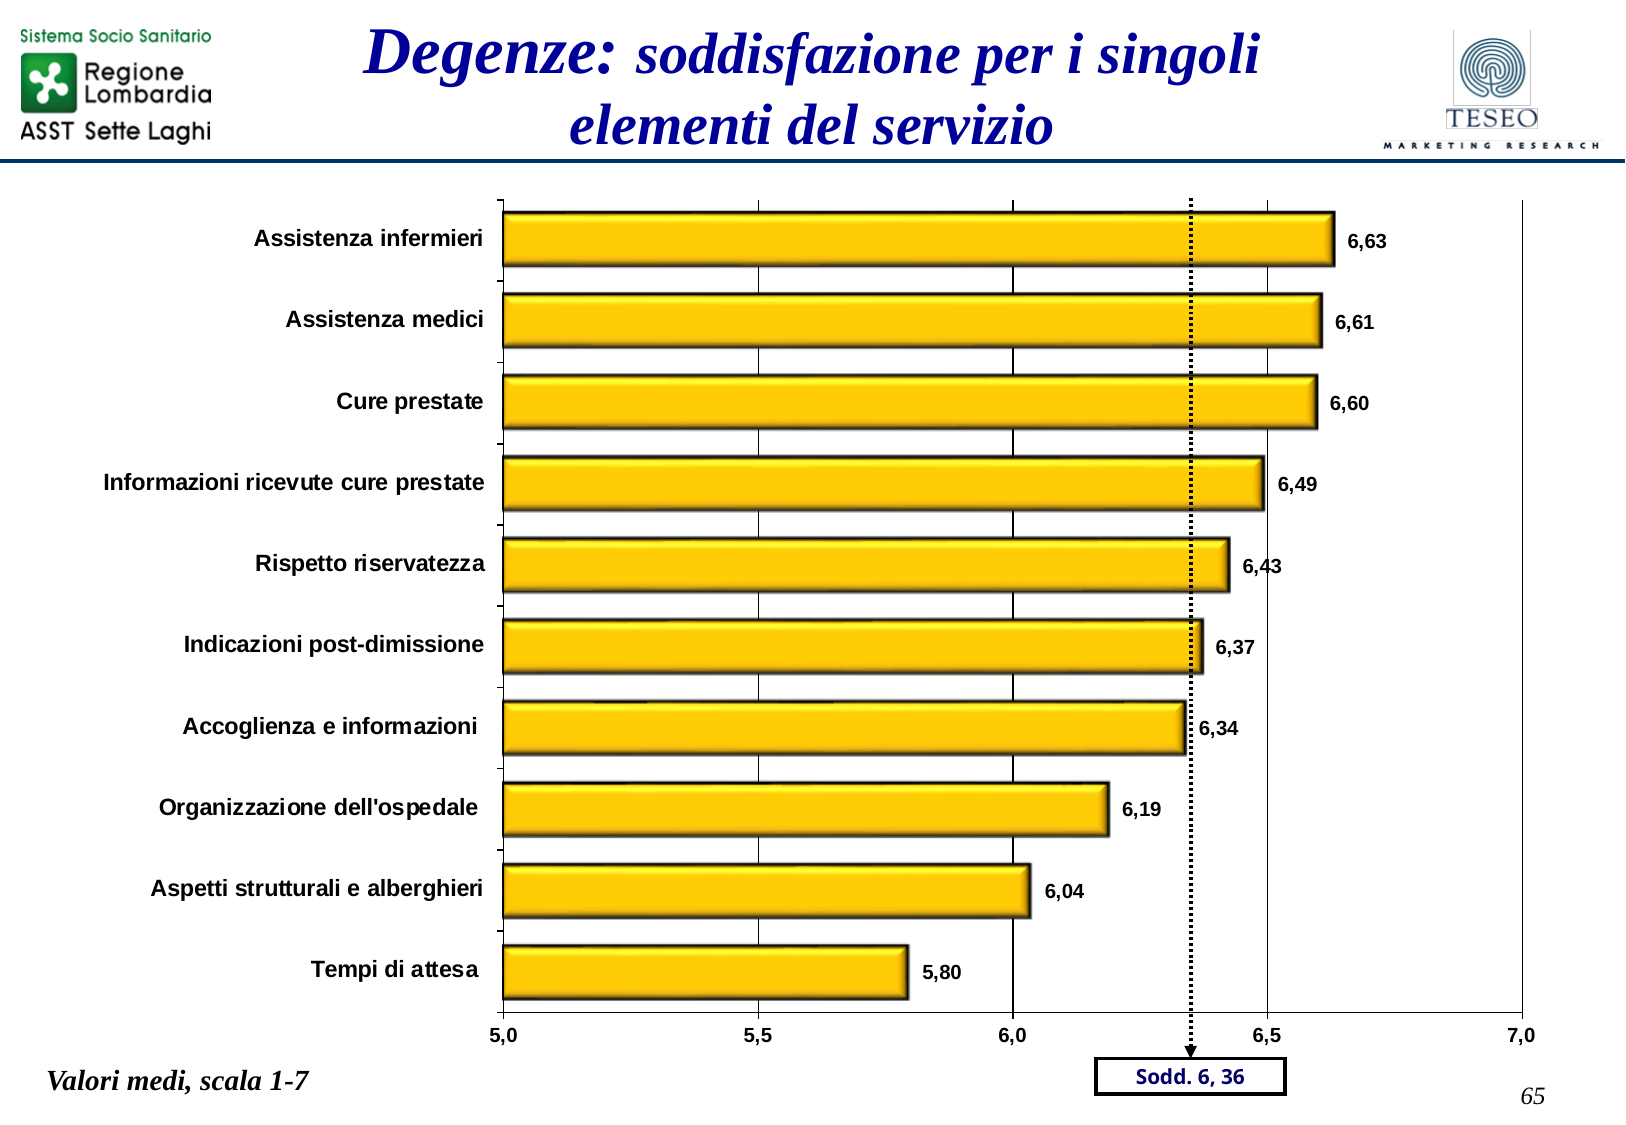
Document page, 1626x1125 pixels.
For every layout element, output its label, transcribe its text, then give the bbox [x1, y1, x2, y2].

text_box Valori medi, scala 1-7 [31, 1053, 324, 1104]
text_box Degenze: soddisfazione per i singoli elementi del servizio [268, 19, 1356, 144]
text_box Sodd. 6, 36 [1095, 1058, 1285, 1094]
picture [21, 26, 211, 148]
picture [1381, 30, 1604, 149]
picture [48, 191, 1569, 1076]
